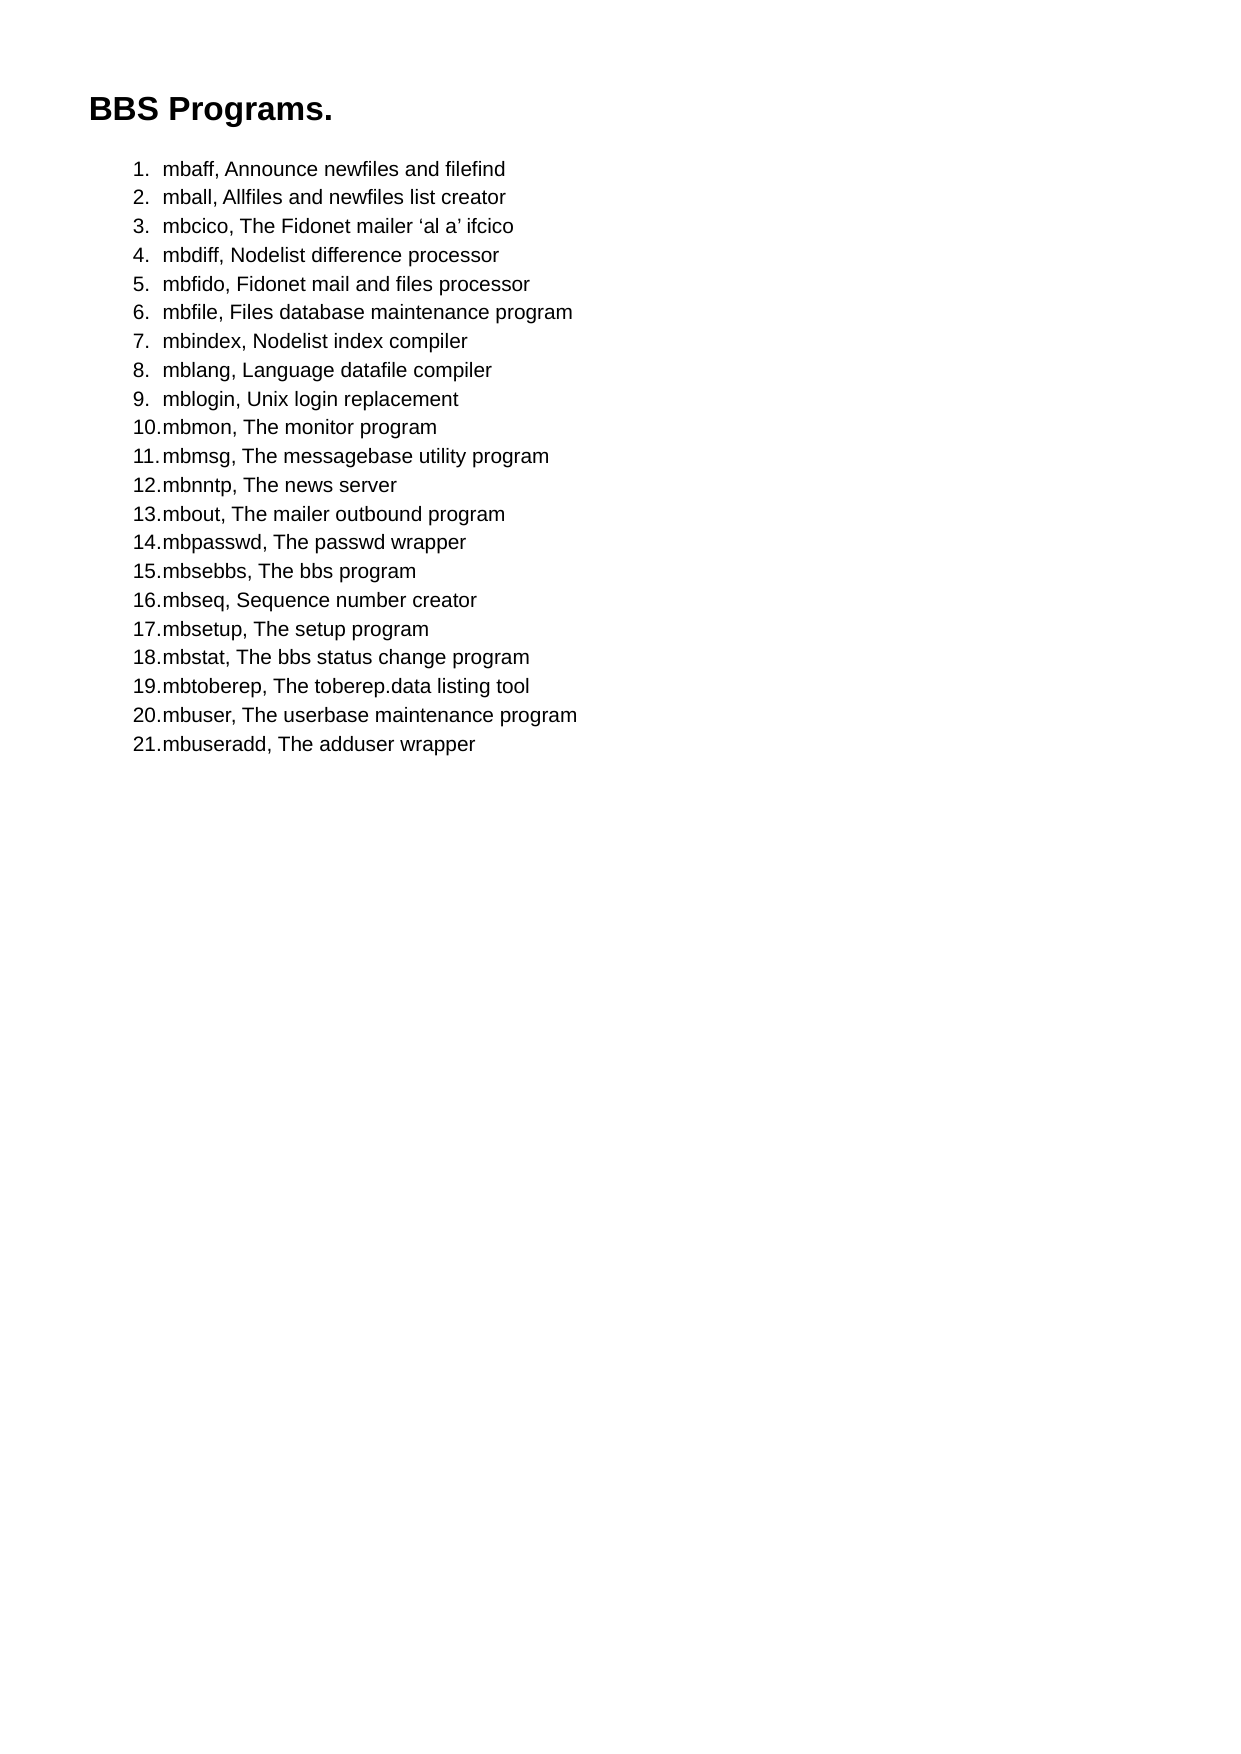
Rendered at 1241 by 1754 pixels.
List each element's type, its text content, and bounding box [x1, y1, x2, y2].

list mbseq, Sequence number creator [133, 588, 1152, 612]
subtitle BBS Programs. [88, 88, 1152, 127]
list mbaff, Announce newfiles and filefind [133, 156, 1152, 180]
list mbmon, The monitor program [133, 415, 1152, 439]
list mbindex, Nodelist index compiler [133, 329, 1152, 353]
list mblang, Language datafile compiler [133, 358, 1152, 382]
list mbuser, The userbase maintenance program [133, 703, 1152, 727]
list mblogin, Unix login replacement [133, 386, 1152, 410]
list mbfile, Files database maintenance program [133, 300, 1152, 324]
list mbstat, The bbs status change program [133, 645, 1152, 669]
list mbnntp, The news server [133, 473, 1152, 497]
list mbmsg, The messagebase utility program [133, 444, 1152, 468]
list mbtoberep, The toberep.data listing tool [133, 674, 1152, 698]
list mbcico, The Fidonet mailer ‘al a’ ifcico [133, 214, 1152, 238]
list mbfido, Fidonet mail and files processor [133, 271, 1152, 295]
list mbsebbs, The bbs program [133, 559, 1152, 583]
list mbuseradd, The adduser wrapper [133, 731, 1152, 755]
list mbpasswd, The passwd wrapper [133, 530, 1152, 554]
list mball, Allfiles and newfiles list creator [133, 185, 1152, 209]
list mbout, The mailer outbound program [133, 501, 1152, 525]
list mbdiff, Nodelist difference processor [133, 243, 1152, 267]
list mbsetup, The setup program [133, 616, 1152, 640]
